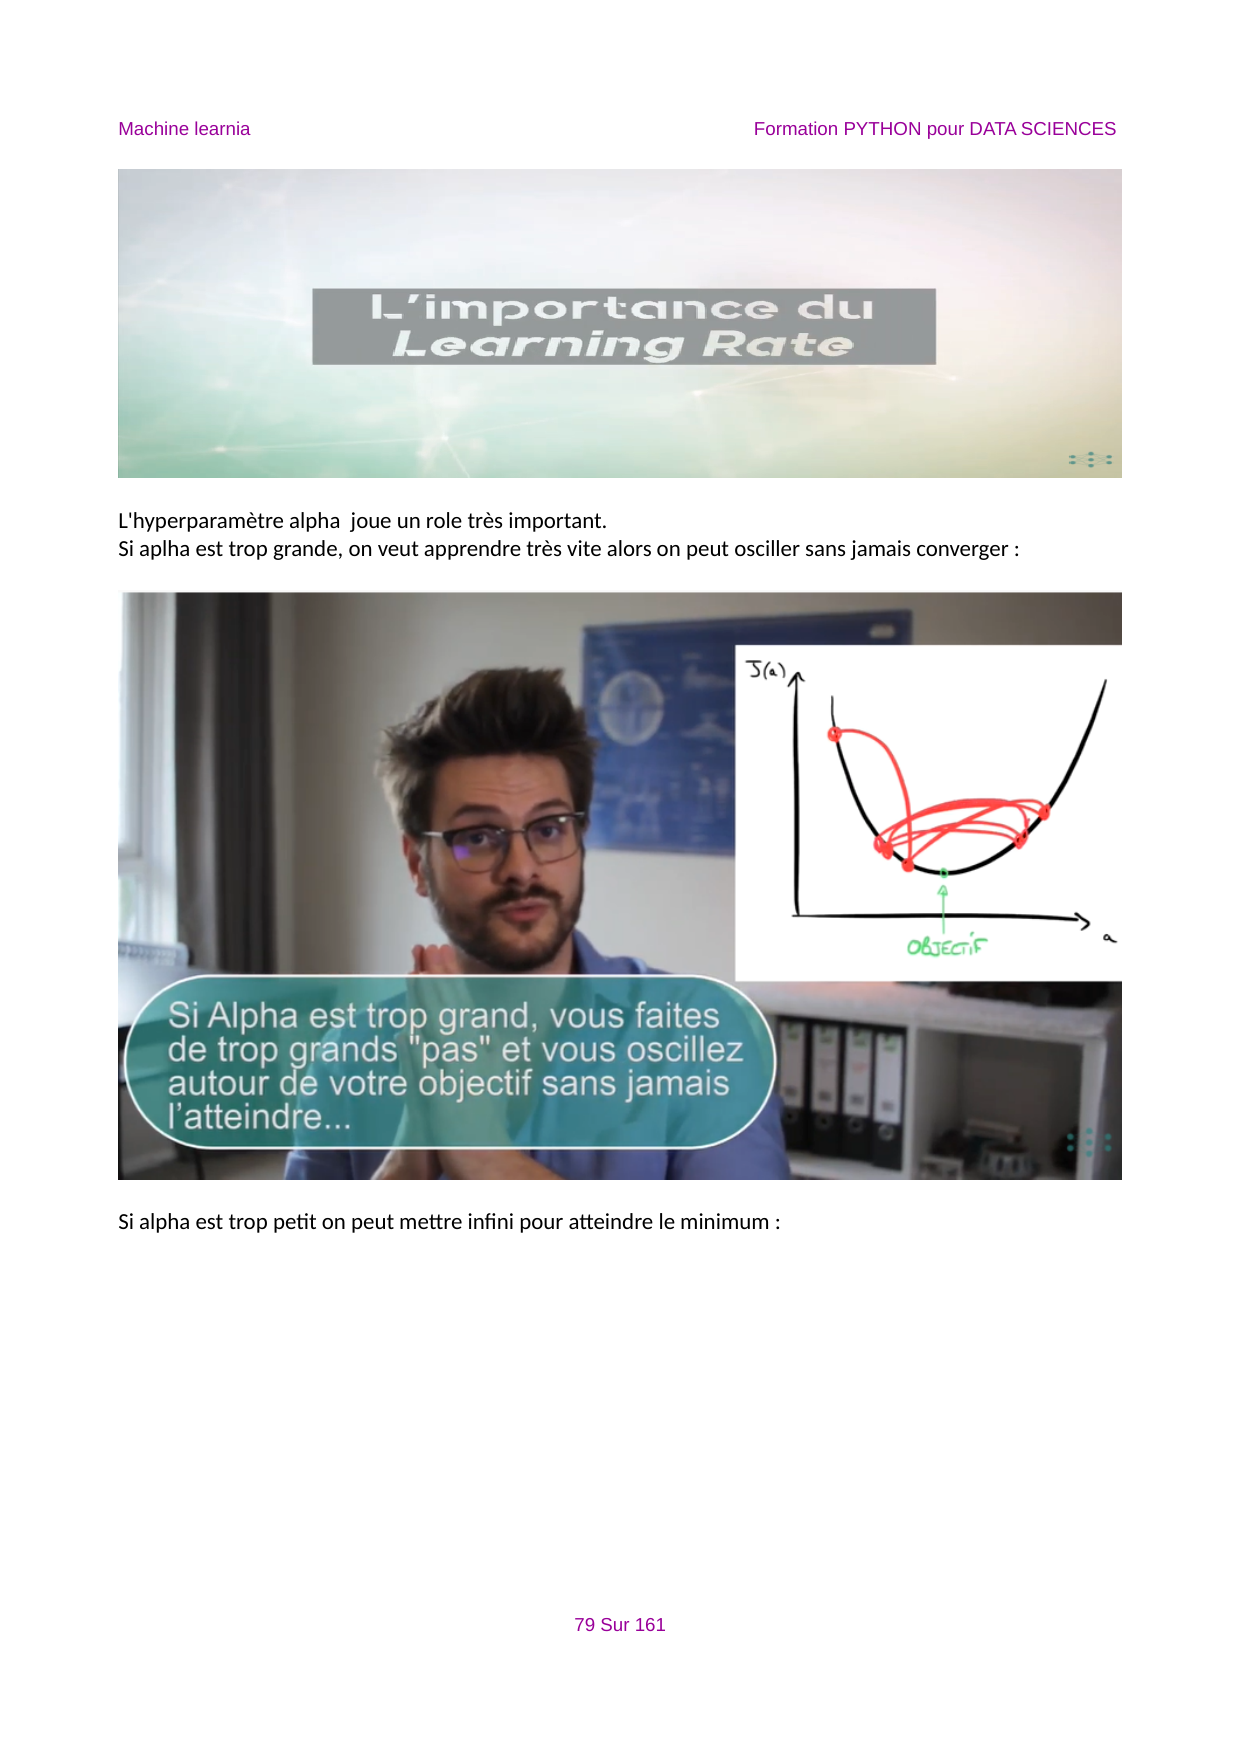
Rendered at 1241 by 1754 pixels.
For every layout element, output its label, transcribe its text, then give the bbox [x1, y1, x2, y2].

text Si aplha est trop grande, on veut apprendre très vite alors on peut osciller sans jamais converger : [118, 534, 1122, 562]
text L'hyperparamètre alpha joue un role très important. [118, 506, 1122, 534]
picture [118, 590, 1122, 1180]
picture [118, 169, 1122, 478]
text Si alpha est trop petit on peut mettre infini pour atteindre le minimum : [118, 1207, 1122, 1235]
